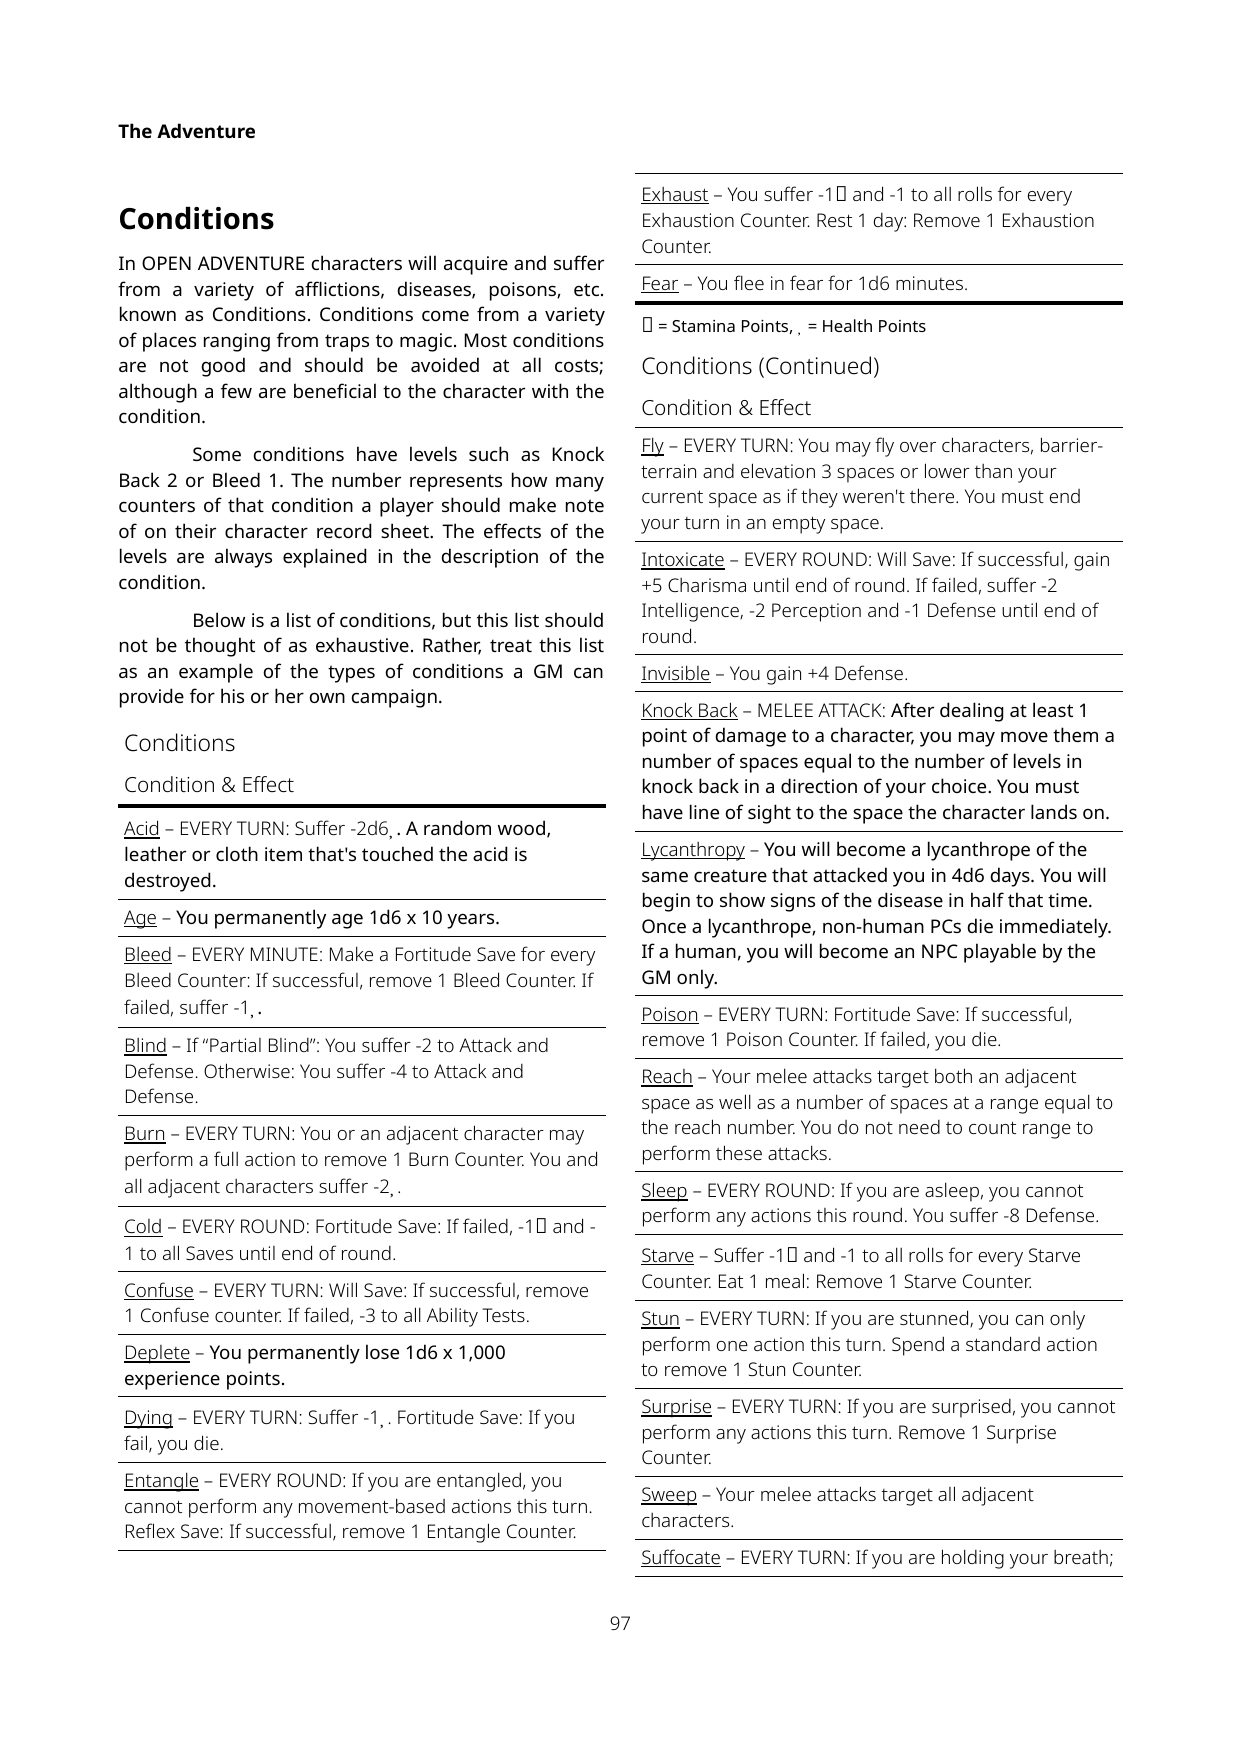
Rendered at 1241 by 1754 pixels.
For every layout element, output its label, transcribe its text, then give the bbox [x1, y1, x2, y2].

table_cell Burn – EVERY TURN: You or an adjacent character may perform a full action to remove 1 Burn Counter. You and all adjacent characters suffer -2. [118, 1116, 606, 1206]
table_cell Confuse – EVERY TURN: Will Save: If successful, remove 1 Confuse counter. If failed, -3 to all Ability Tests. [118, 1272, 606, 1334]
table_cell Invisible – You gain +4 Defense. [635, 655, 1123, 691]
table_cell Sleep – EVERY ROUND: If you are asleep, you cannot perform any actions this round. You suffer -8 Defense. [635, 1172, 1123, 1234]
table_cell  = Stamina Points,  = Health Points [635, 305, 1123, 344]
text Some conditions have levels such as Knock Back 2 or Bleed 1. The number represents how many counters of that condition a player should make note of on their character record sheet. The effects of the levels are always explained in the description of the condition. [118, 441, 605, 594]
table_cell Exhaust – You suffer -1 and -1 to all rolls for every Exhaustion Counter. Rest 1 day: Remove 1 Exhaustion Counter. [635, 174, 1123, 264]
table_cell Lycanthropy – You will become a lycanthrope of the same creature that attacked you in 4d6 days. You will begin to show signs of the disease in half that time. Once a lycanthrope, non-human PCs die immediately. If a human, you will become an NPC playable by the GM only. [635, 832, 1123, 995]
table_cell Condition & Effect [118, 764, 606, 804]
table_cell Fly – EVERY TURN: You may fly over characters, barrier-terrain and elevation 3 spaces or lower than your current space as if they weren't there. You must end your turn in an empty space. [635, 428, 1123, 541]
table_cell Acid – EVERY TURN: Suffer -2d6. A random wood, leather or cloth item that's touched the acid is destroyed. [118, 808, 606, 898]
table_header Conditions (Continued) [635, 344, 1123, 387]
table_cell Bleed – EVERY MINUTE: Make a Fortitude Save for every Bleed Counter: If successful, remove 1 Bleed Counter. If failed, suffer -1. [118, 937, 606, 1027]
table_cell Sweep – Your melee attacks target all adjacent characters. [635, 1477, 1123, 1538]
table_cell Deplete – You permanently lose 1d6 x 1,000 experience points. [118, 1335, 606, 1396]
table_cell Entangle – EVERY ROUND: If you are entangled, you cannot perform any movement-based actions this turn. Reflex Save: If successful, remove 1 Entangle Counter. [118, 1463, 606, 1550]
table_cell Cold – EVERY ROUND: Fortitude Save: If failed, -1 and -1 to all Saves until end of round. [118, 1207, 606, 1271]
table_cell Starve – Suffer -1 and -1 to all rolls for every Starve Counter. Eat 1 meal: Remove 1 Starve Counter. [635, 1235, 1123, 1299]
table_cell Knock Back – MELEE ATTACK: After dealing at least 1 point of damage to a character, you may move them a number of spaces equal to the number of levels in knock back in a direction of your choice. You must have line of sight to the space the character lands on. [635, 692, 1123, 831]
table_cell Reach – Your melee attacks target both an adjacent space as well as a number of spaces at a range equal to the reach number. You do not need to count range to perform these attacks. [635, 1059, 1123, 1171]
table_cell Blind – If “Partial Blind”: You suffer -2 to Attack and Defense. Otherwise: You suffer -4 to Attack and Defense. [118, 1028, 606, 1115]
table_cell Dying – EVERY TURN: Suffer -1. Fortitude Save: If you fail, you die. [118, 1397, 606, 1462]
table_cell Condition & Effect [635, 387, 1123, 427]
subtitle Conditions [118, 198, 605, 238]
table_cell Suffocate – EVERY TURN: If you are holding your breath; [635, 1540, 1123, 1576]
table_cell Fear – You flee in fear for 1d6 minutes. [635, 265, 1123, 301]
table_cell Intoxicate – EVERY ROUND: Will Save: If successful, gain +5 Charisma until end of round. If failed, suffer -2 Intelligence, -2 Perception and -1 Defense until end of round. [635, 542, 1123, 654]
table_cell Age – You permanently age 1d6 x 10 years. [118, 900, 606, 936]
table_cell Poison – EVERY TURN: Fortitude Save: If successful, remove 1 Poison Counter. If failed, you die. [635, 996, 1123, 1058]
text In OPEN ADVENTURE characters will acquire and suffer from a variety of afflictions, diseases, poisons, etc. known as Conditions. Conditions come from a variety of places ranging from traps to magic. Most conditions are not good and should be avoided at all costs; although a few are beneficial to the character with the condition. [118, 250, 605, 429]
table_cell Stun – EVERY TURN: If you are stunned, you can only perform one action this turn. Spend a standard action to remove 1 Stun Counter. [635, 1301, 1123, 1388]
table_cell Surprise – EVERY TURN: If you are surprised, you cannot perform any actions this turn. Remove 1 Surprise Counter. [635, 1389, 1123, 1476]
text Below is a list of conditions, but this list should not be thought of as exhaustive. Rather, treat this list as an example of the types of conditions a GM can provide for his or her own campaign. [118, 607, 605, 709]
table_header Conditions [118, 722, 606, 764]
